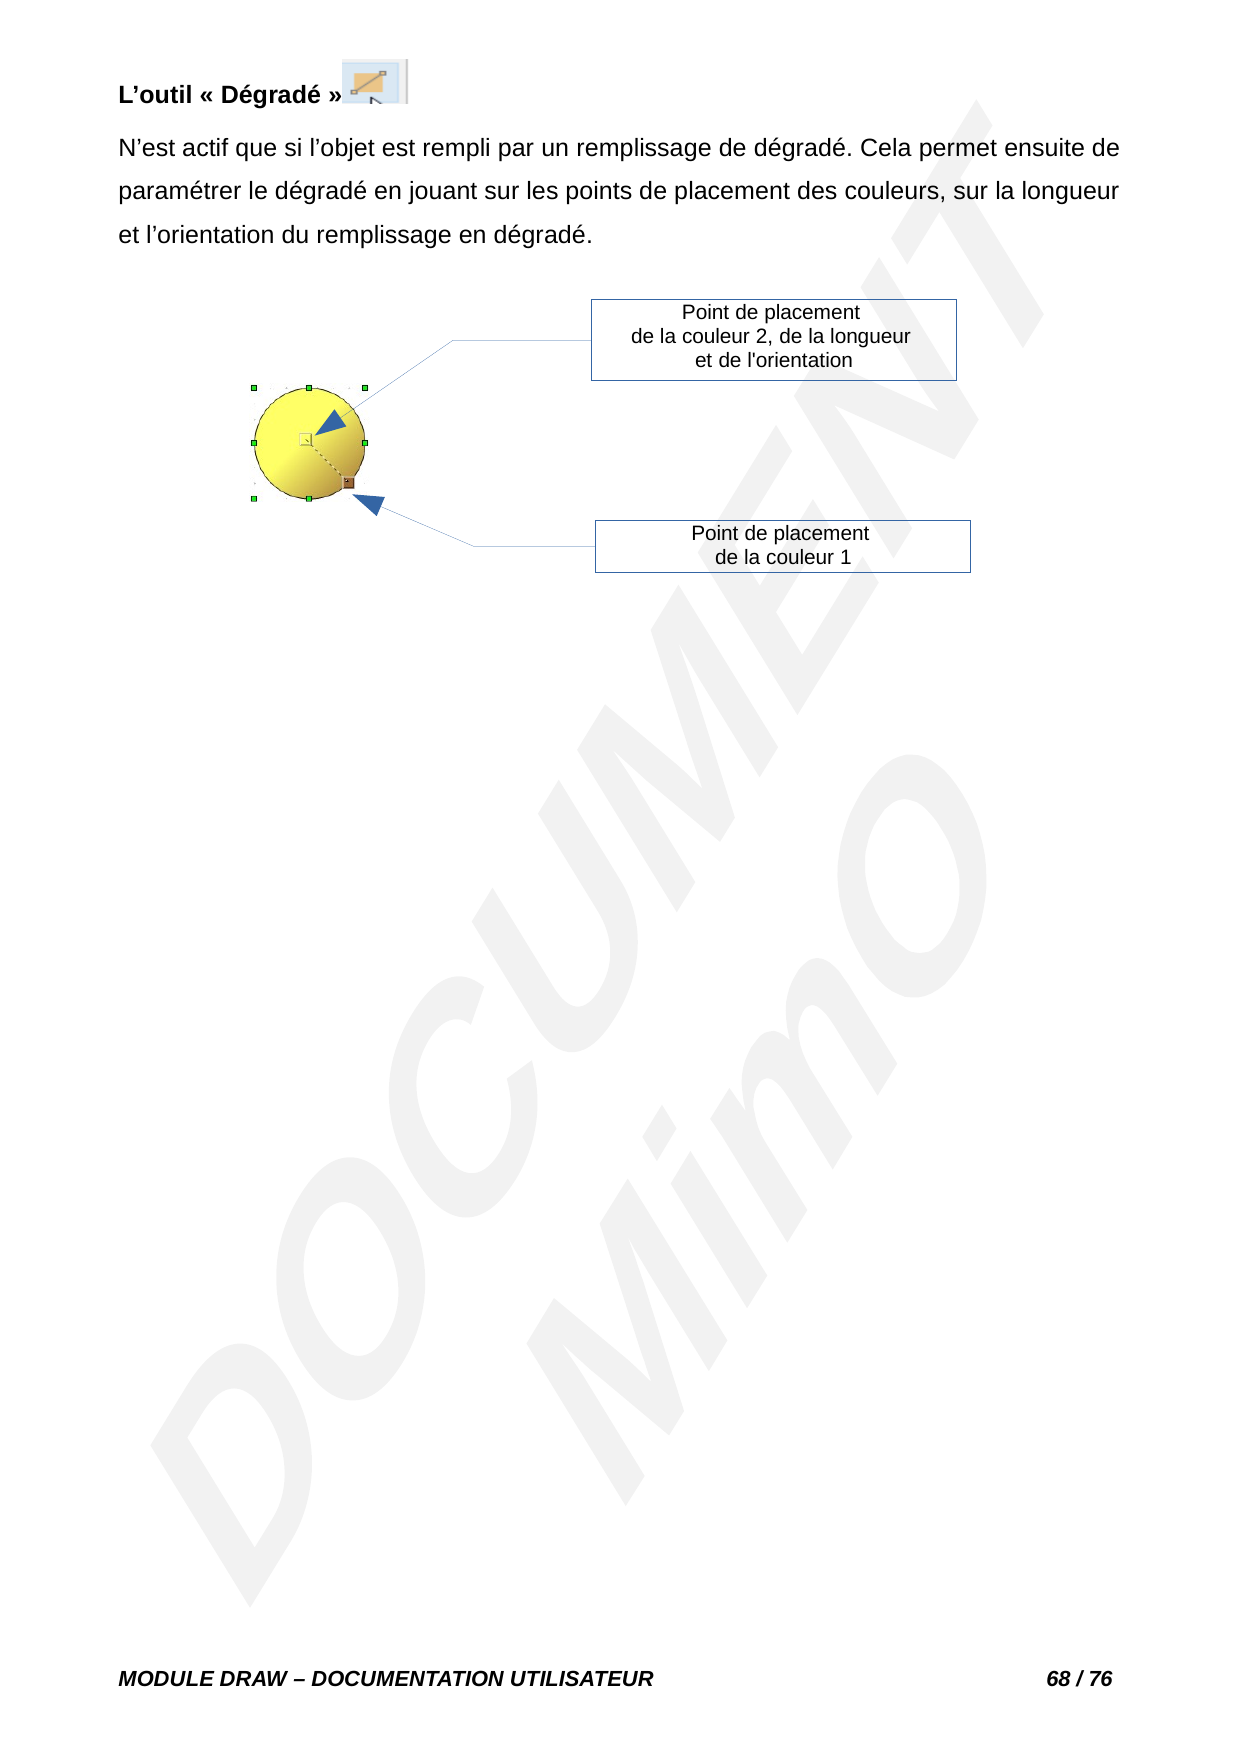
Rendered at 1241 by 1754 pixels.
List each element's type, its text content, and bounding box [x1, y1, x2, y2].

picture [342, 59, 410, 104]
text N’est actif que si l’objet est rempli par un remplissage de dégradé. Cela permet ensuite de paramétrer le dégradé en jouant sur les points de placement des couleurs, sur la longueur et l’orientation du remplissage en dégradé. [118, 132, 1122, 249]
text L’outil « Dégradé » [118, 59, 1122, 109]
picture [249, 383, 370, 502]
